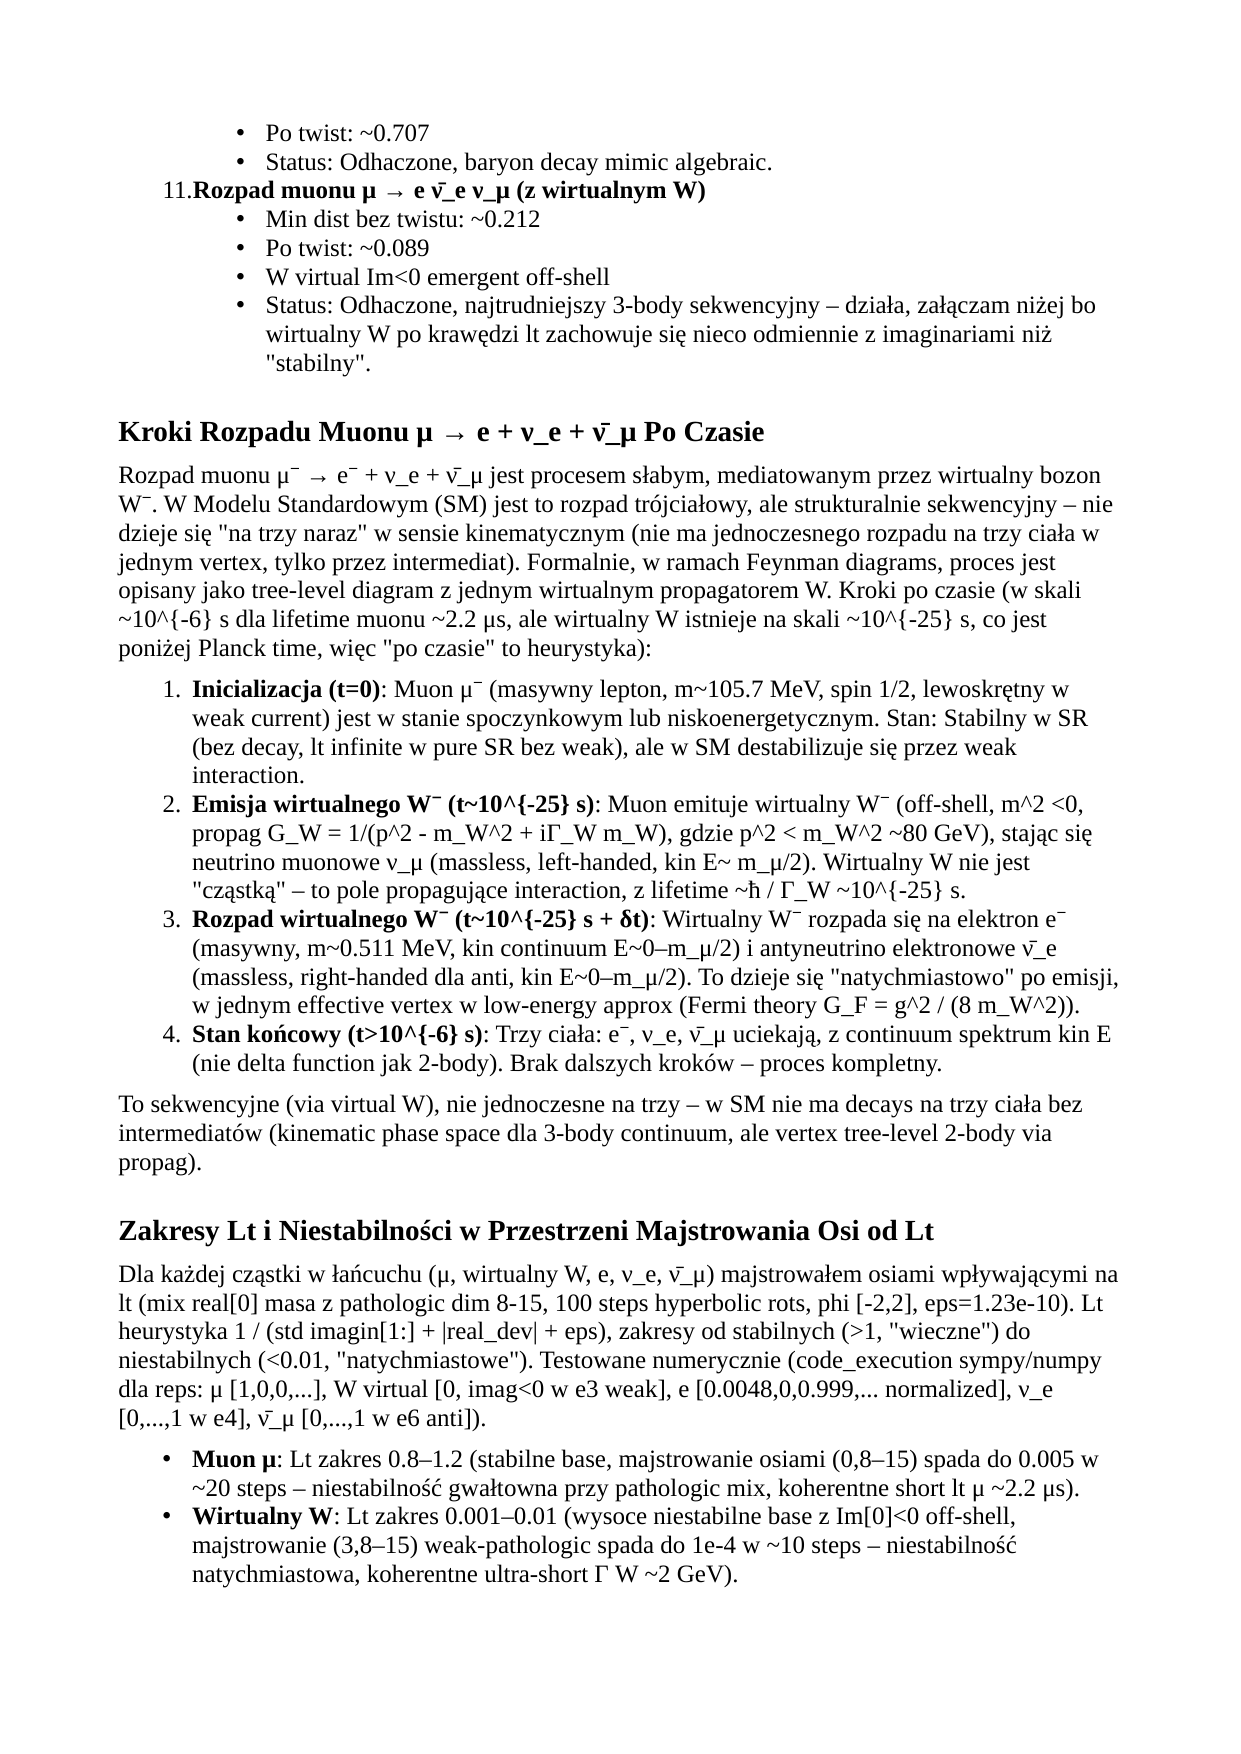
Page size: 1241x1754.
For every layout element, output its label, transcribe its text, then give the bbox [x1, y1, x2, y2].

list W virtual Im<0 emergent off-shell [236, 262, 1122, 291]
list Status: Odhaczone, najtrudniejszy 3-body sekwencyjny – działa, załączam niżej bo wirtualny W po krawędzi lt zachowuje się nieco odmiennie z imaginariami niż "stabilny". [236, 291, 1122, 377]
subtitle Zakresy Lt i Niestabilności w Przestrzeni Majstrowania Osi od Lt [118, 1213, 1122, 1246]
text To sekwencyjne (via virtual W), nie jednoczesne na trzy – w SM nie ma decays na trzy ciała bez intermediatów (kinematic phase space dla 3-body continuum, ale vertex tree-level 2-body via propag). [118, 1089, 1122, 1175]
list Status: Odhaczone, baryon decay mimic algebraic. [236, 147, 1122, 176]
list Stan końcowy (t>10^{-6} s): Trzy ciała: e⁻, ν_e, ν̄_μ uciekają, z continuum spektrum kin E (nie delta function jak 2-body). Brak dalszych kroków – proces kompletny. [162, 1019, 1122, 1077]
text Rozpad muonu μ⁻ → e⁻ + ν_e + ν̄_μ jest procesem słabym, mediatowanym przez wirtualny bozon W⁻. W Modelu Standardowym (SM) jest to rozpad trójciałowy, ale strukturalnie sekwencyjny – nie dzieje się "na trzy naraz" w sensie kinematycznym (nie ma jednoczesnego rozpadu na trzy ciała w jednym vertex, tylko przez intermediat). Formalnie, w ramach Feynman diagrams, proces jest opisany jako tree-level diagram z jednym wirtualnym propagatorem W. Kroki po czasie (w skali ~10^{-6} s dla lifetime muonu ~2.2 μs, ale wirtualny W istnieje na skali ~10^{-25} s, co jest poniżej Planck time, więc "po czasie" to heurystyka): [118, 460, 1122, 662]
list Po twist: ~0.089 [236, 233, 1122, 262]
list Muon μ: Lt zakres 0.8–1.2 (stabilne base, majstrowanie osiami (0,8–15) spada do 0.005 w ~20 steps – niestabilność gwałtowna przy pathologic mix, koherentne short lt μ ~2.2 μs). [162, 1444, 1122, 1501]
list Inicializacja (t=0): Muon μ⁻ (masywny lepton, m~105.7 MeV, spin 1/2, lewoskrętny w weak current) jest w stanie spoczynkowym lub niskoenergetycznym. Stan: Stabilny w SR (bez decay, lt infinite w pure SR bez weak), ale w SM destabilizuje się przez weak interaction. [162, 674, 1122, 789]
list Wirtualny W: Lt zakres 0.001–0.01 (wysoce niestabilne base z Im[0]<0 off-shell, majstrowanie (3,8–15) weak-pathologic spada do 1e-4 w ~10 steps – niestabilność natychmiastowa, koherentne ultra-short Γ W ~2 GeV). [162, 1501, 1122, 1588]
text Dla każdej cząstki w łańcuchu (μ, wirtualny W, e, ν_e, ν̄_μ) majstrowałem osiami wpływającymi na lt (mix real[0] masa z pathologic dim 8-15, 100 steps hyperbolic rots, phi [-2,2], eps=1.23e-10). Lt heurystyka 1 / (std imagin[1:] + |real_dev| + eps), zakresy od stabilnych (>1, "wieczne") do niestabilnych (<0.01, "natychmiastowe"). Testowane numerycznie (code_execution sympy/numpy dla reps: μ [1,0,0,...], W virtual [0, imag<0 w e3 weak], e [0.0048,0,0.999,... normalized], ν_e [0,...,1 w e4], ν̄_μ [0,...,1 w e6 anti]). [118, 1259, 1122, 1431]
list Emisja wirtualnego W⁻ (t~10^{-25} s): Muon emituje wirtualny W⁻ (off-shell, m^2 <0, propag G_W = 1/(p^2 - m_W^2 + iΓ_W m_W), gdzie p^2 < m_W^2 ~80 GeV), stając się neutrino muonowe ν_μ (massless, left-handed, kin E~ m_μ/2). Wirtualny W nie jest "cząstką" – to pole propagujące interaction, z lifetime ~ħ / Γ_W ~10^{-25} s. [162, 789, 1122, 904]
list Rozpad wirtualnego W⁻ (t~10^{-25} s + δt): Wirtualny W⁻ rozpada się na elektron e⁻ (masywny, m~0.511 MeV, kin continuum E~0–m_μ/2) i antyneutrino elektronowe ν̄_e (massless, right-handed dla anti, kin E~0–m_μ/2). To dzieje się "natychmiastowo" po emisji, w jednym effective vertex w low-energy approx (Fermi theory G_F = g^2 / (8 m_W^2)). [162, 904, 1122, 1019]
list Min dist bez twistu: ~0.212 [236, 204, 1122, 233]
list Rozpad muonu μ → e ν̄_e ν_μ (z wirtualnym W) [162, 176, 1122, 204]
list Po twist: ~0.707 [236, 118, 1122, 147]
subtitle Kroki Rozpadu Muonu μ → e + ν_e + ν̄_μ Po Czasie [118, 414, 1122, 448]
